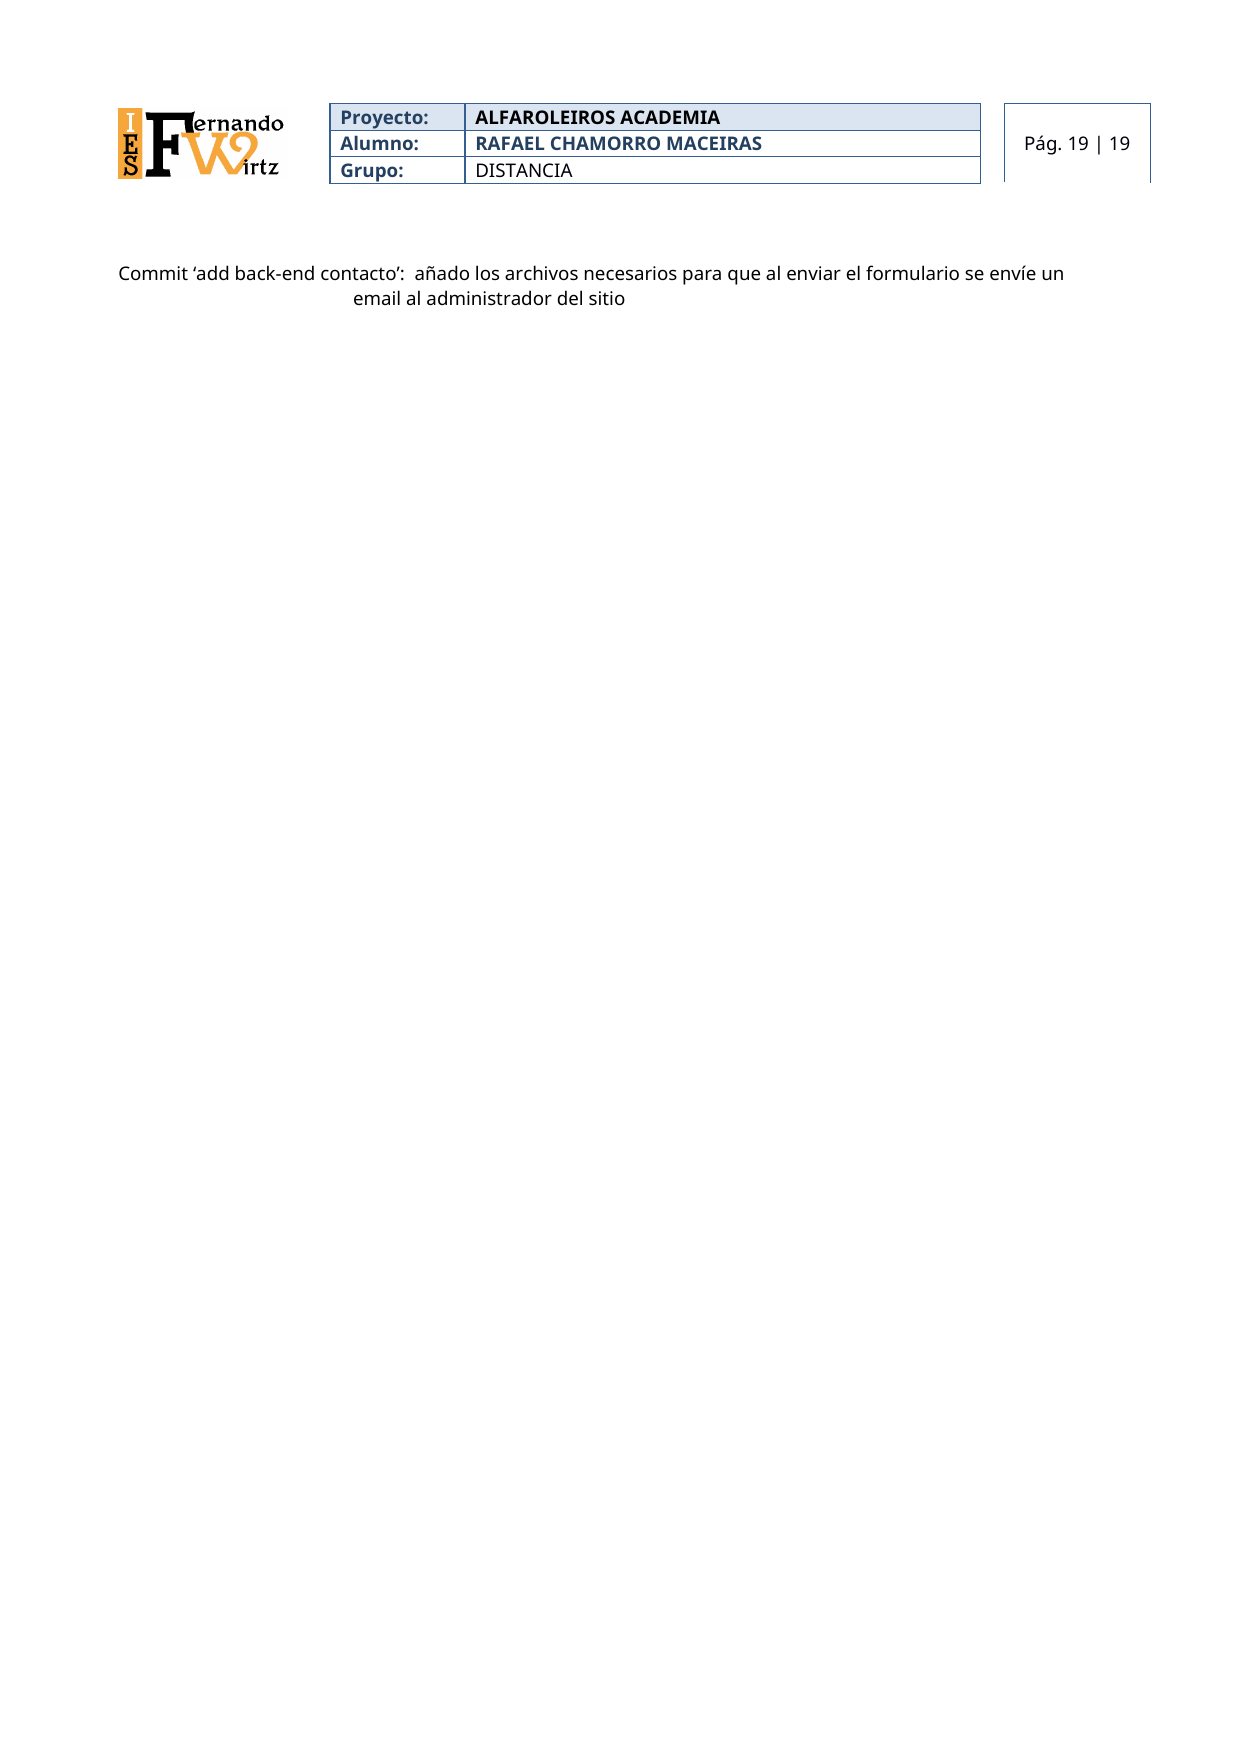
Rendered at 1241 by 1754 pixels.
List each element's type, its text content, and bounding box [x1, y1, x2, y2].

picture [118, 108, 287, 179]
text Commit ‘add back-end contacto’: añado los archivos necesarios para que al enviar el formulario se envíe un email al administrador del sitio [118, 260, 1152, 311]
